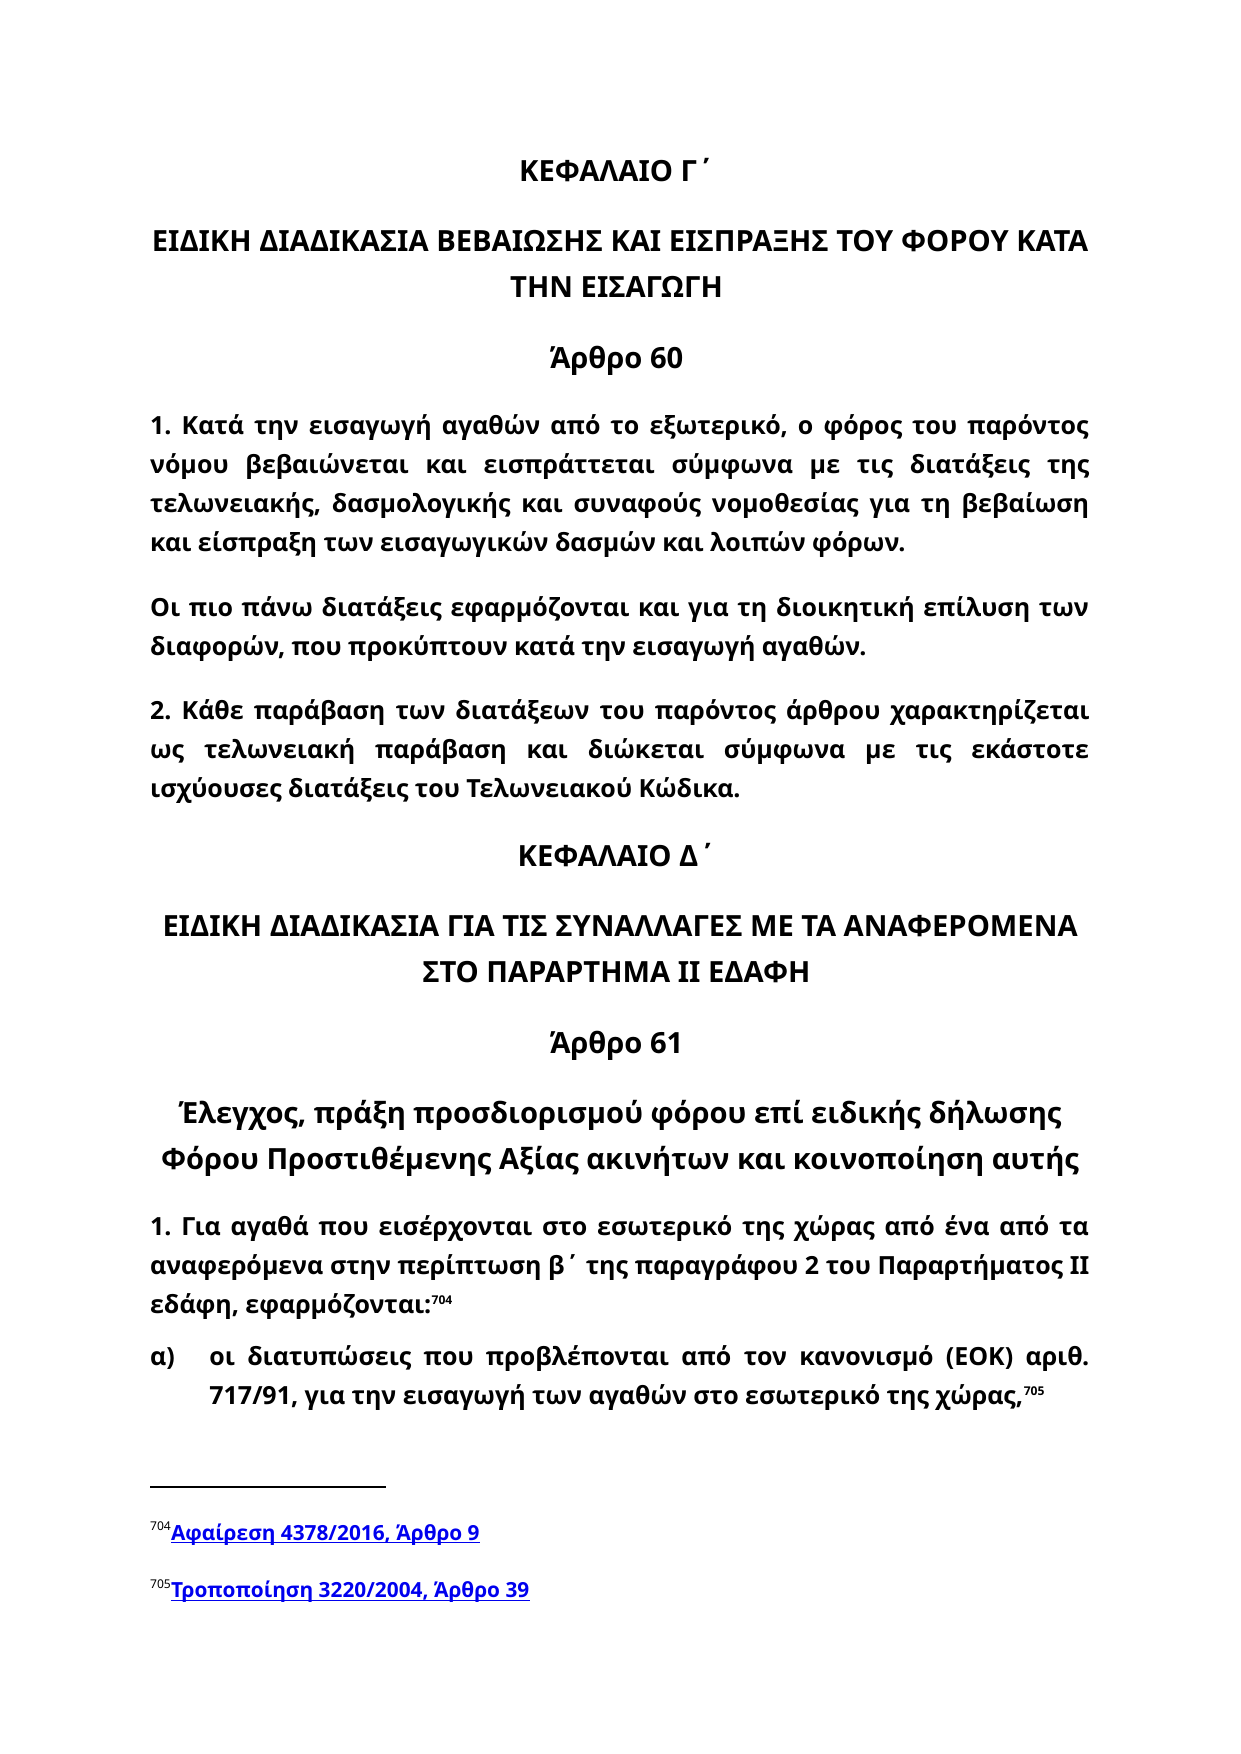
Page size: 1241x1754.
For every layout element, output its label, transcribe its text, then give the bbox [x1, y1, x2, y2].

subtitle ΚΕΦΑΛΑΙΟ Δ΄ [150, 835, 1090, 875]
text Οι πιο πάνω διατάξεις εφαρμόζονται και για τη διοικητική επίλυση των διαφορών, που προκύπτουν κατά την εισαγωγή αγαθών. [150, 589, 1090, 662]
text Τροποποίηση 3220/2004, Άρθρο 39 [150, 1576, 1090, 1604]
list α) οι διατυπώσεις που προβλέπονται από τον κανονισμό (ΕΟΚ) αριθ. 717/91, για την εισαγωγή των αγαθών στο εσωτερικό της χώρας, [150, 1339, 1090, 1412]
subtitle ΕΙΔΙΚΗ ΔΙΑΔΙΚΑΣΙΑ ΓΙΑ ΤΙΣ ΣΥΝΑΛΛΑΓΕΣ ΜΕ ΤΑ ΑΝΑΦΕΡΟΜΕΝΑ ΣΤΟ ΠΑΡΑΡΤΗΜΑ II ΕΔΑΦΗ [150, 906, 1090, 991]
subtitle ΚΕΦΑΛΑΙΟ Γ΄ [150, 150, 1090, 190]
subtitle Άρθρο 61 [150, 1022, 1090, 1062]
text 1. Κατά την εισαγωγή αγαθών από το εξωτερικό, ο φόρος του παρόντος νόμου βεβαιώνεται και εισπράττεται σύμφωνα με τις διατάξεις της τελωνειακής, δασμολογικής και συναφούς νομοθεσίας για τη βεβαίωση και είσπραξη των εισαγωγικών δασμών και λοιπών φόρων. [150, 407, 1090, 559]
subtitle Έλεγχος, πράξη προσδιορισμού φόρου επί ειδικής δήλωσης Φόρου Προστιθέμενης Αξίας ακινήτων και κοινοποίηση αυτής [150, 1092, 1090, 1178]
text 1. Για αγαθά που εισέρχονται στο εσωτερικό της χώρας από ένα από τα αναφερόμενα στην περίπτωση β΄ της παραγράφου 2 του Παραρτήματος II εδάφη, εφαρμόζονται: [150, 1209, 1090, 1321]
subtitle ΕΙΔΙΚΗ ΔΙΑΔΙΚΑΣΙΑ ΒΕΒΑΙΩΣΗΣ ΚΑΙ ΕΙΣΠΡΑΞΗΣ ΤΟΥ ΦΟΡΟΥ ΚΑΤΑ ΤΗΝ ΕΙΣΑΓΩΓΗ [150, 221, 1090, 306]
subtitle Άρθρο 60 [150, 337, 1090, 377]
text Αφαίρεση 4378/2016, Άρθρο 9 [150, 1518, 1090, 1546]
text 2. Κάθε παράβαση των διατάξεων του παρόντος άρθρου χαρακτηρίζεται ως τελωνειακή παράβαση και διώκεται σύμφωνα με τις εκάστοτε ισχύουσες διατάξεις του Τελωνειακού Κώδικα. [150, 692, 1090, 805]
